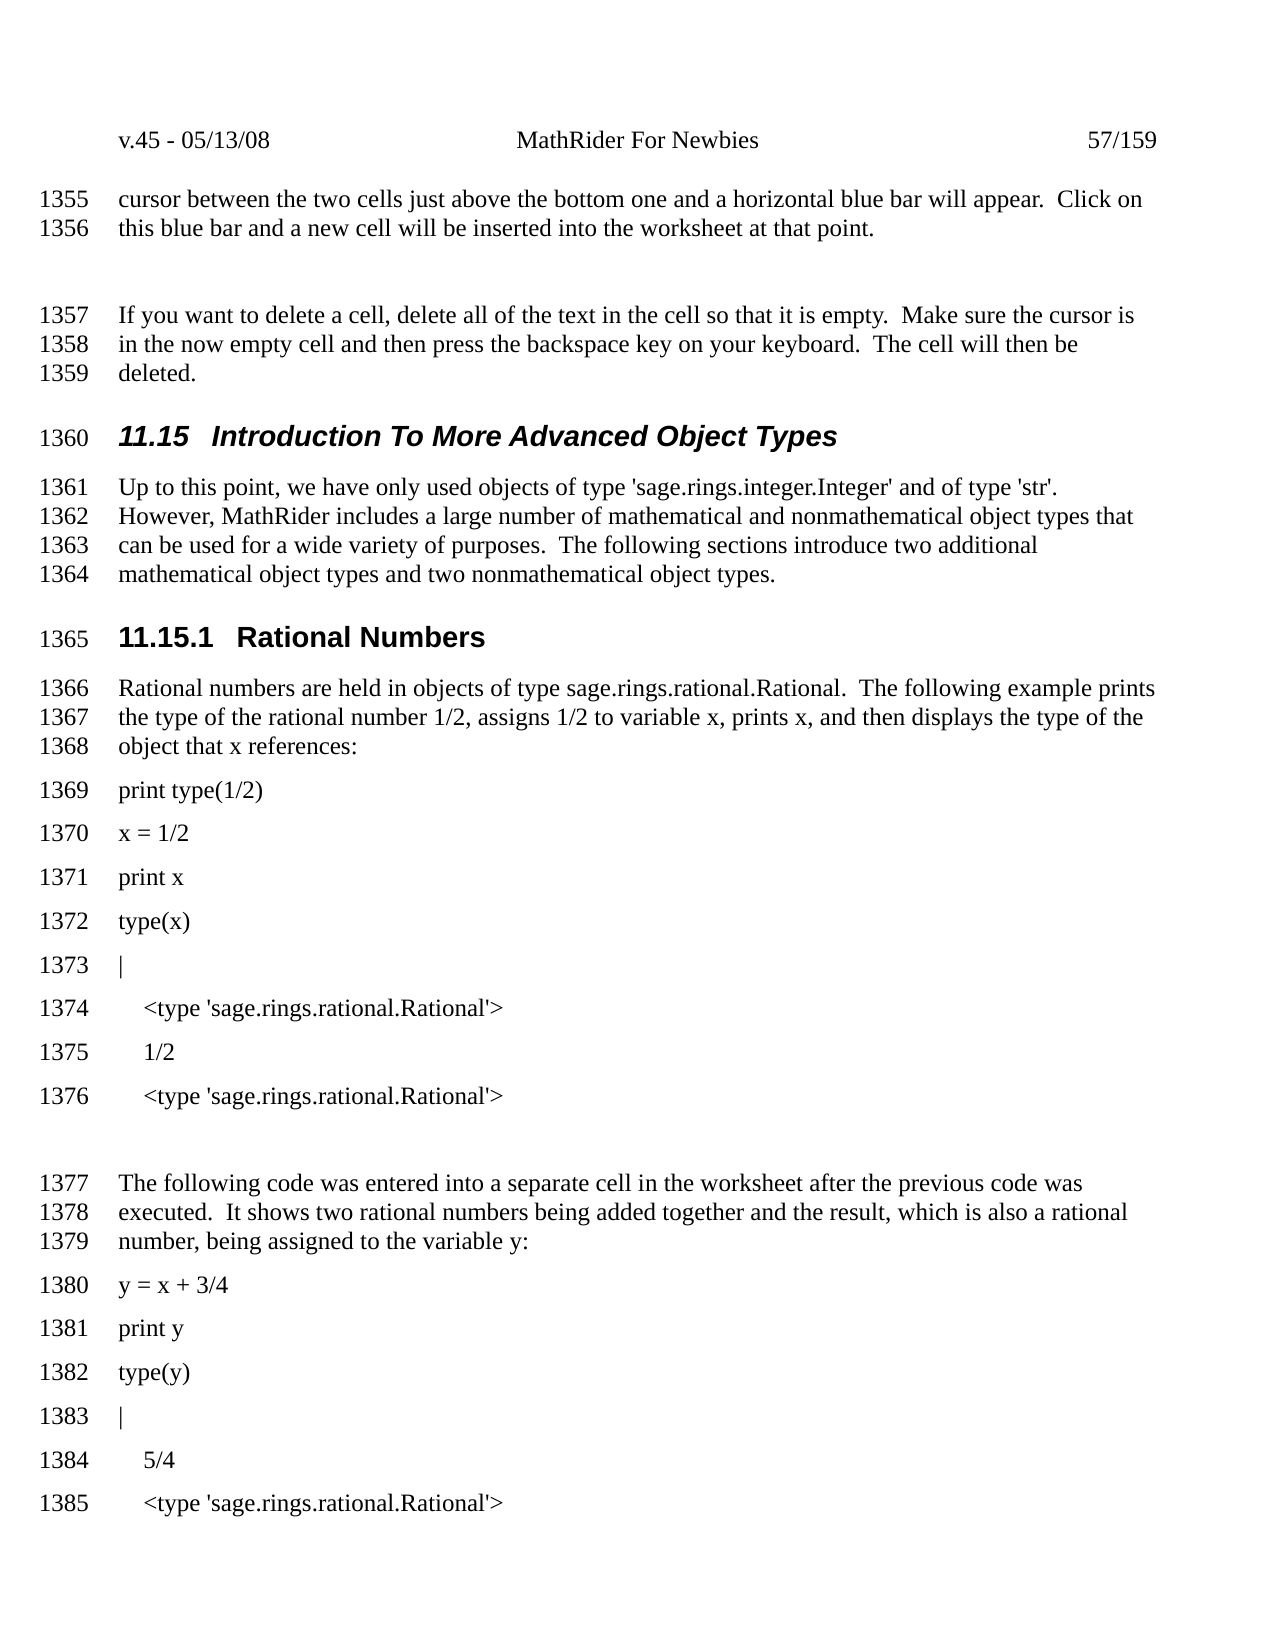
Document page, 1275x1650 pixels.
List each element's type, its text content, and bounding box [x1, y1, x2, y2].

text <type 'sage.rings.rational.Rational'> [118, 993, 1157, 1022]
text <type 'sage.rings.rational.Rational'> [118, 1488, 1157, 1517]
text Up to this point, we have only used objects of type 'sage.rings.integer.Integer' and of type 'str'. However, MathRider includes a large number of mathematical and nonmathematical object types that can be used for a wide variety of purposes. The following sections introduce two additional mathematical object types and two nonmathematical object types. [118, 472, 1157, 587]
text y = x + 3/4 [118, 1270, 1157, 1298]
text type(x) [118, 906, 1157, 935]
text x = 1/2 [118, 818, 1157, 847]
text print x [118, 862, 1157, 891]
subtitle Introduction To More Advanced Object Types [118, 419, 1157, 452]
text 5/4 [118, 1445, 1157, 1473]
text Rational numbers are held in objects of type sage.rings.rational.Rational. The following example prints the type of the rational number 1/2, assigns 1/2 to variable x, prints x, and then displays the type of the object that x references: [118, 673, 1157, 760]
text print y [118, 1313, 1157, 1342]
text The following code was entered into a separate cell in the worksheet after the previous code was executed. It shows two rational numbers being added together and the result, which is also a rational number, being assigned to the variable y: [118, 1168, 1157, 1255]
text type(y) [118, 1357, 1157, 1386]
text cursor between the two cells just above the bottom one and a horizontal blue bar will appear. Click on this blue bar and a new cell will be inserted into the worksheet at that point. [118, 184, 1157, 241]
text If you want to delete a cell, delete all of the text in the cell so that it is empty. Make sure the cursor is in the now empty cell and then press the backspace key on your keyboard. The cell will then be deleted. [118, 300, 1157, 386]
text | [118, 950, 1157, 978]
text | [118, 1401, 1157, 1430]
text 1/2 [118, 1037, 1157, 1066]
text print type(1/2) [118, 775, 1157, 803]
text <type 'sage.rings.rational.Rational'> [118, 1081, 1157, 1110]
subtitle Rational Numbers [118, 620, 1157, 653]
